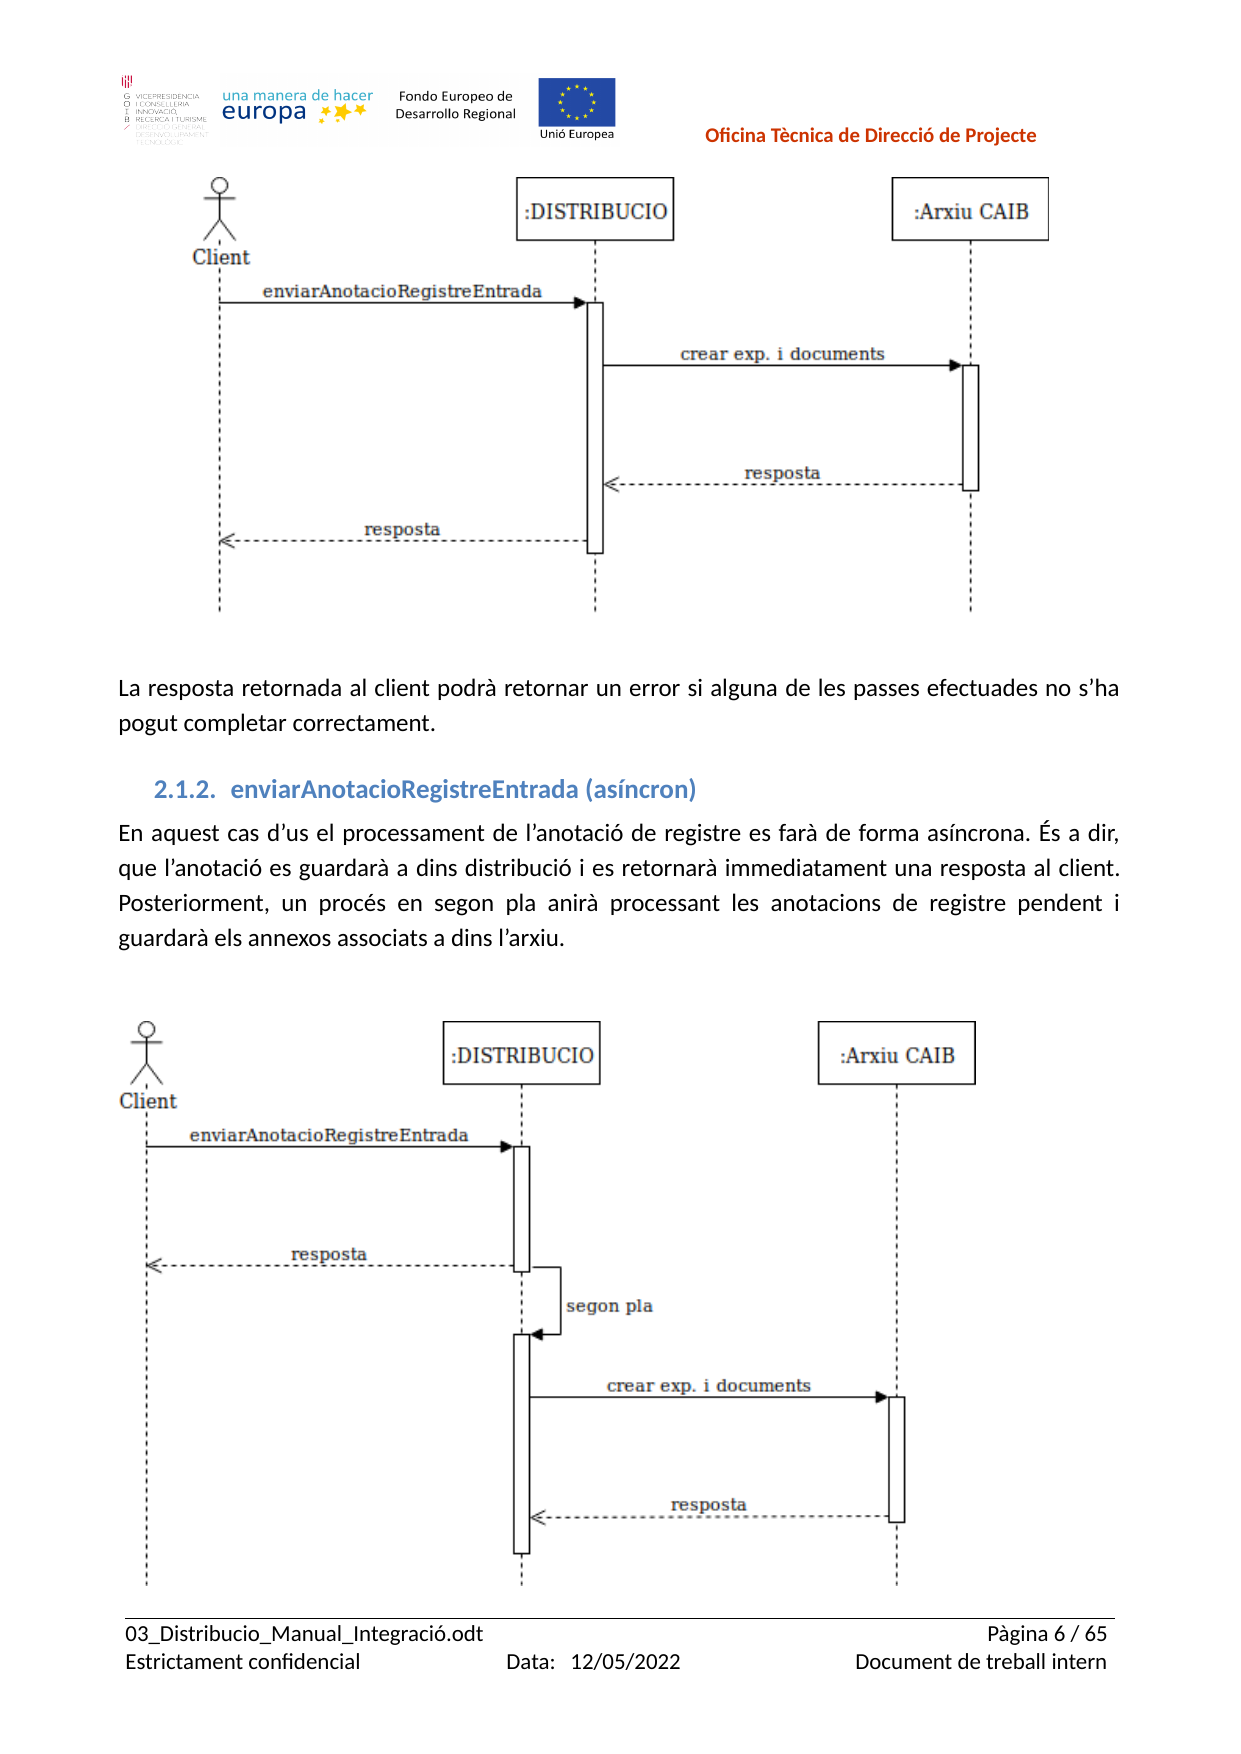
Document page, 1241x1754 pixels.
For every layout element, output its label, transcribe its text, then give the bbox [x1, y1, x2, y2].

text En aquest cas d’us el processament de l’anotació de registre es farà de forma asíncrona. És a dir, que l’anotació es guardarà a dins distribució i es retornarà immediatament una resposta al client. Posteriorment, un procés en segon pla anirà processant les anotacions de registre pendent i guardarà els annexos associats a dins l’arxiu. [118, 817, 1122, 953]
picture [219, 73, 621, 147]
text La resposta retornada al client podrà retornar un error si alguna de les passes efectuades no s’ha pogut completar correctament. [118, 673, 1122, 738]
picture [118, 73, 213, 147]
picture [191, 177, 1049, 617]
picture [118, 1021, 976, 1586]
subtitle enviarAnotacioRegistreEntrada (asíncron) [153, 772, 1122, 805]
